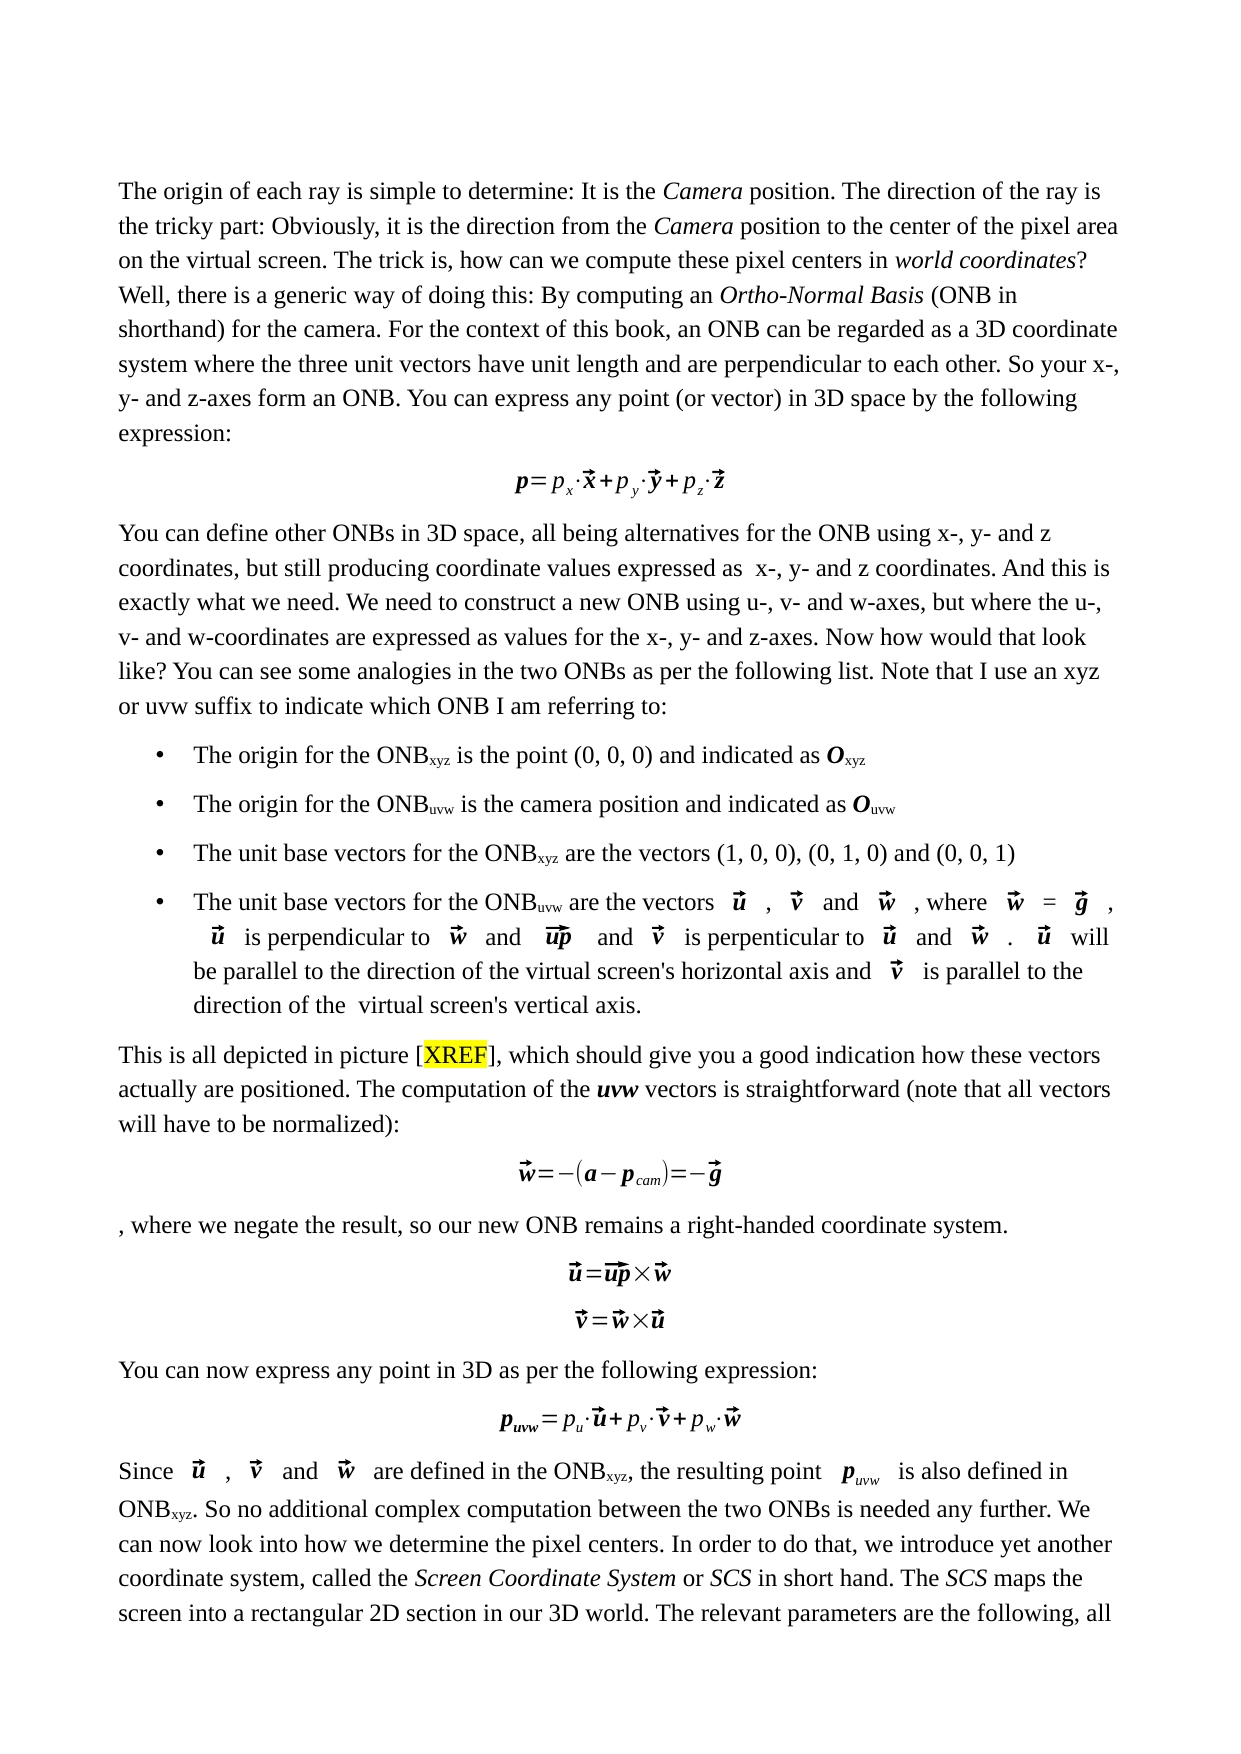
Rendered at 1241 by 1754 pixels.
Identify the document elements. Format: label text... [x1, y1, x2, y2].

text , where we negate the result, so our new ONB remains a right-handed coordinate system. [118, 1210, 1122, 1239]
text This is all depicted in picture [XREF], which should give you a good indication how these vectors actually are positioned. The computation of the uvw vectors is straightforward (note that all vectors will have to be normalized): [118, 1040, 1122, 1137]
text You can now express any point in 3D as per the following expression: [118, 1355, 1122, 1384]
text The origin of each ray is simple to determine: It is the Camera position. The direction of the ray is the tricky part: Obviously, it is the direction from the Camera position to the center of the pixel area on the virtual screen. The trick is, how can we compute these pixel centers in world coordinates? Well, there is a generic way of doing this: By computing an Ortho-Normal Basis (ONB in shorthand) for the camera. For the context of this book, an ONB can be regarded as a 3D coordinate system where the three unit vectors have unit length and are perpendicular to each other. So your x-, y- and z-axes form an ONB. You can express any point (or vector) in 3D space by the following expression: [118, 176, 1122, 446]
text You can define other ONBs in 3D space, all being alternatives for the ONB using x-, y- and z coordinates, but still producing coordinate values expressed as x-, y- and z coordinates. And this is exactly what we need. We need to construct a new ONB using u-, v- and w-axes, but where the u-, v- and w-coordinates are expressed as values for the x-, y- and z-axes. Now how would that look like? You can see some analogies in the two ONBs as per the following list. Note that I use an xyz or uvw suffix to indicate which ONB I am referring to: [118, 518, 1122, 720]
list The unit base vectors for the ONBuvw are the vectors,and, where=,is perpendicular toand andis perpenticular toand. will be parallel to the direction of the virtual screen's horizontal axis andis parallel to the direction of the virtual screen's vertical axis. [156, 887, 1122, 1019]
text Since,andare defined in the ONBxyz, the resulting pointis also defined in ONBxyz. So no additional complex computation between the two ONBs is needed any further. We can now look into how we determine the pixel centers. In order to do that, we introduce yet another coordinate system, called the Screen Coordinate System or SCS in short hand. The SCS maps the screen into a rectangular 2D section in our 3D world. The relevant parameters are the following, all [118, 1456, 1122, 1626]
list The origin for the ONBuvw is the camera position and indicated as Ouvw [156, 789, 1122, 818]
list The unit base vectors for the ONBxyz are the vectors (1, 0, 0), (0, 1, 0) and (0, 0, 1) [156, 838, 1122, 867]
list The origin for the ONBxyz is the point (0, 0, 0) and indicated as Oxyz [156, 740, 1122, 769]
